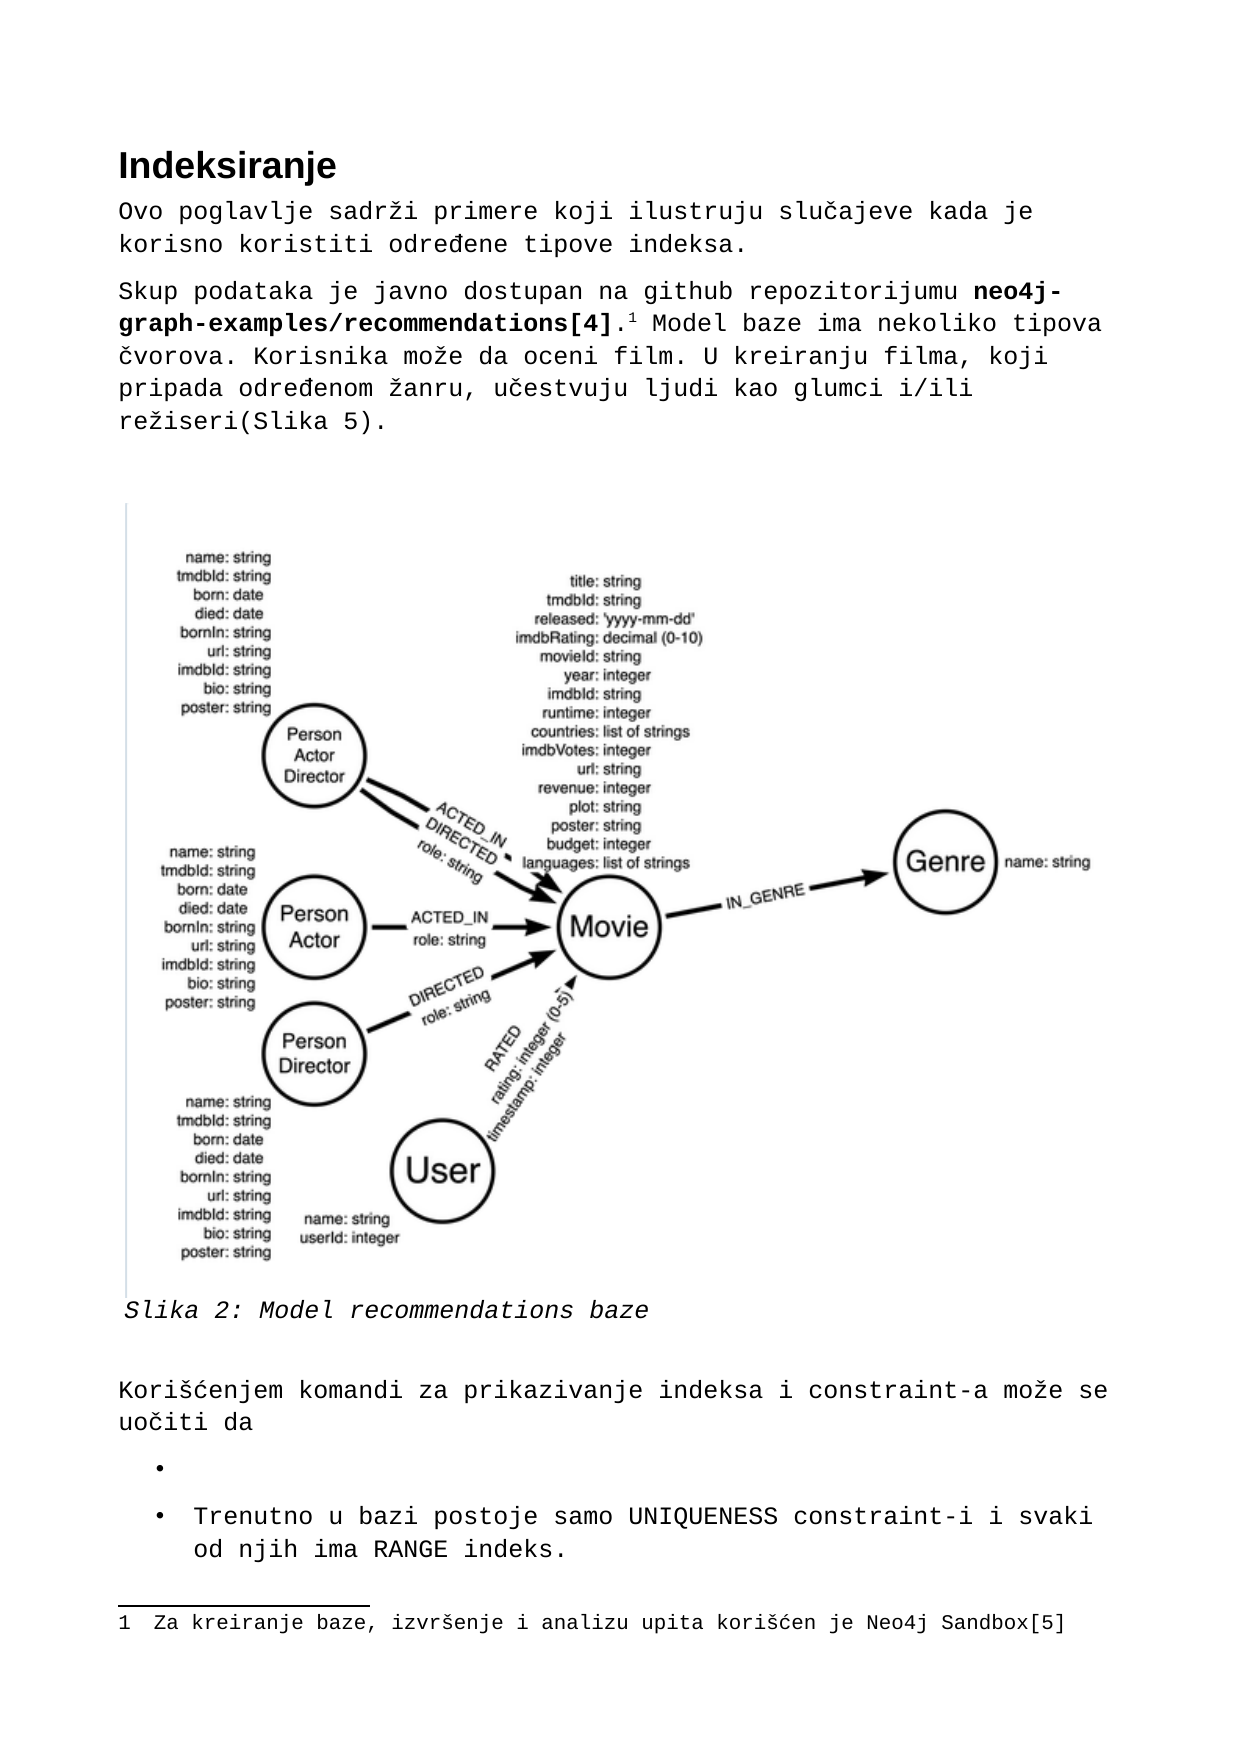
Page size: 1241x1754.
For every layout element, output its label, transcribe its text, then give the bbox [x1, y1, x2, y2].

subtitle Indeksiranje [118, 143, 1122, 186]
picture [124, 503, 1117, 1298]
text Za kreiranje baze, izvršenje i analizu upita korišćen je Neo4j Sandbox[5] [118, 1612, 1122, 1636]
text Skup podataka je javno dostupan na github repozitorijumu neo4j-graph-examples/recommendations[4]. Model baze ima nekoliko tipova čvorova. Korisnika može da oceni film. U kreiranju filma, koji pripada određenom žanru, učestvuju ljudi kao glumci i/ili režiseri(Slika 5). [118, 278, 1122, 437]
text Ovo poglavlje sadrži primere koji ilustruju slučajeve kada je korisno koristiti određene tipove indeksa. [118, 199, 1122, 259]
text Slika 2: Model recommendations baze [124, 1298, 1116, 1326]
list Trenutno u bazi postoje samo UNIQUENESS constraint-i i svaki od njih ima RANGE indeks. [156, 1504, 1122, 1565]
text Korišćenjem komandi za prikazivanje indeksa i constraint-a može se uočiti da [118, 1377, 1122, 1438]
